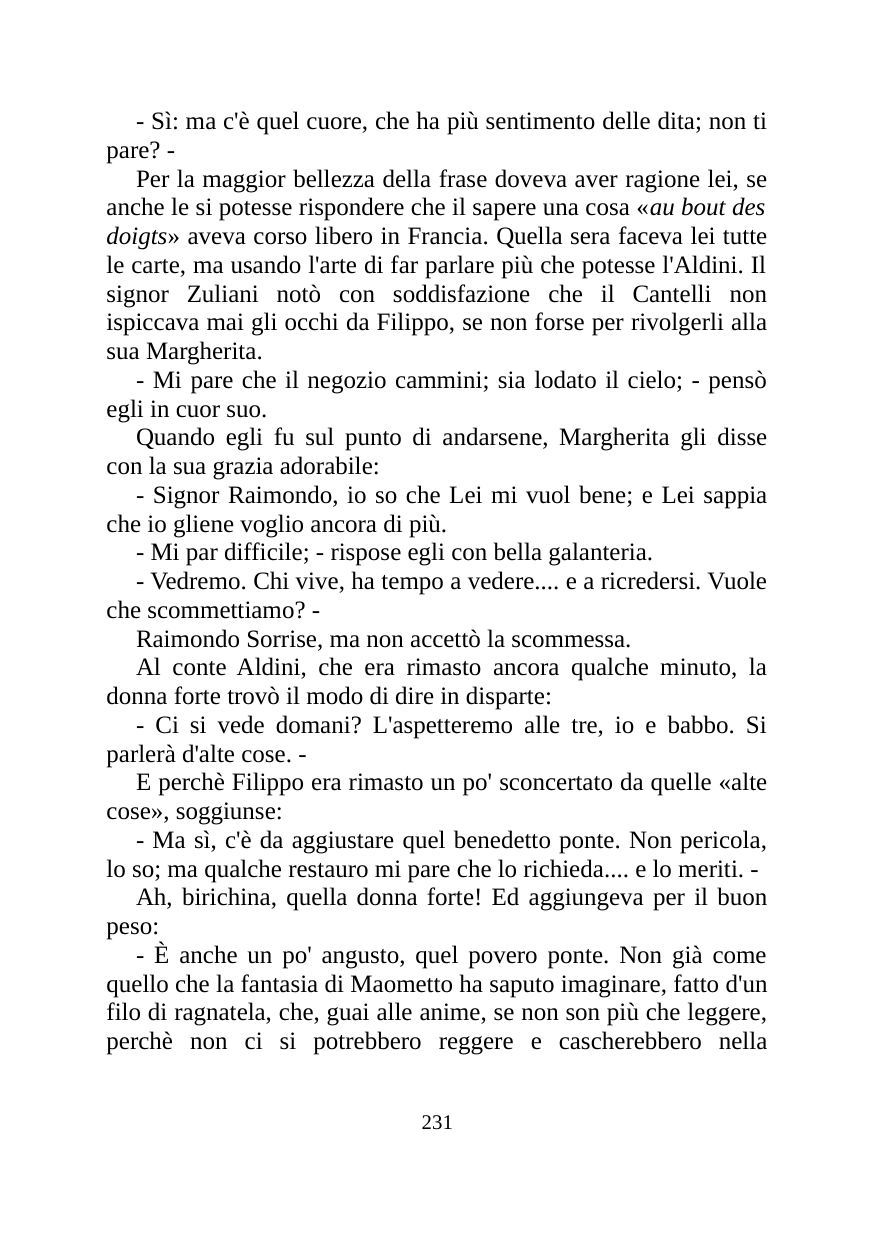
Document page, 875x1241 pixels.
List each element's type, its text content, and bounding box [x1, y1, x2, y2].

text - Vedremo. Chi vive, ha tempo a vedere.... e a ricredersi. Vuole che scommettiamo? - [106, 566, 768, 624]
text - È anche un po' angusto, quel povero ponte. Non già come quello che la fantasia di Maometto ha saputo imaginare, fatto d'un filo di ragnatela, che, guai alle anime, se non son più che leggere, perchè non ci si potrebbero reggere e cascherebbero nella [106, 940, 768, 1055]
text Ah, birichina, quella donna forte! Ed aggiungeva per il buon peso: [106, 882, 768, 940]
text - Mi par difficile; - rispose egli con bella galanteria. [106, 537, 768, 566]
text Al conte Aldini, che era rimasto ancora qualche minuto, la donna forte trovò il modo di dire in disparte: [106, 652, 768, 710]
text E perchè Filippo era rimasto un po' sconcertato da quelle «alte cose», soggiunse: [106, 767, 768, 825]
text - Mi pare che il negozio cammini; sia lodato il cielo; - pensò egli in cuor suo. [106, 365, 768, 422]
text Per la maggior bellezza della frase doveva aver ragione lei, se anche le si potesse rispondere che il sapere una cosa «au bout des doigts» aveva corso libero in Francia. Quella sera faceva lei tutte le carte, ma usando l'arte di far parlare più che potesse l'Aldini. Il signor Zuliani notò con soddisfazione che il Cantelli non ispiccava mai gli occhi da Filippo, se non forse per rivolgerli alla sua Margherita. [106, 164, 768, 365]
text - Ci si vede domani? L'aspetteremo alle tre, io e babbo. Si parlerà d'alte cose. - [106, 710, 768, 767]
text - Sì: ma c'è quel cuore, che ha più sentimento delle dita; non ti pare? - [106, 106, 768, 164]
text - Ma sì, c'è da aggiustare quel benedetto ponte. Non pericola, lo so; ma qualche restauro mi pare che lo richieda.... e lo meriti. - [106, 825, 768, 882]
text Quando egli fu sul punto di andarsene, Margherita gli disse con la sua grazia adorabile: [106, 422, 768, 480]
text Raimondo Sorrise, ma non accettò la scommessa. [106, 624, 768, 652]
text - Signor Raimondo, io so che Lei mi vuol bene; e Lei sappia che io gliene voglio ancora di più. [106, 480, 768, 537]
